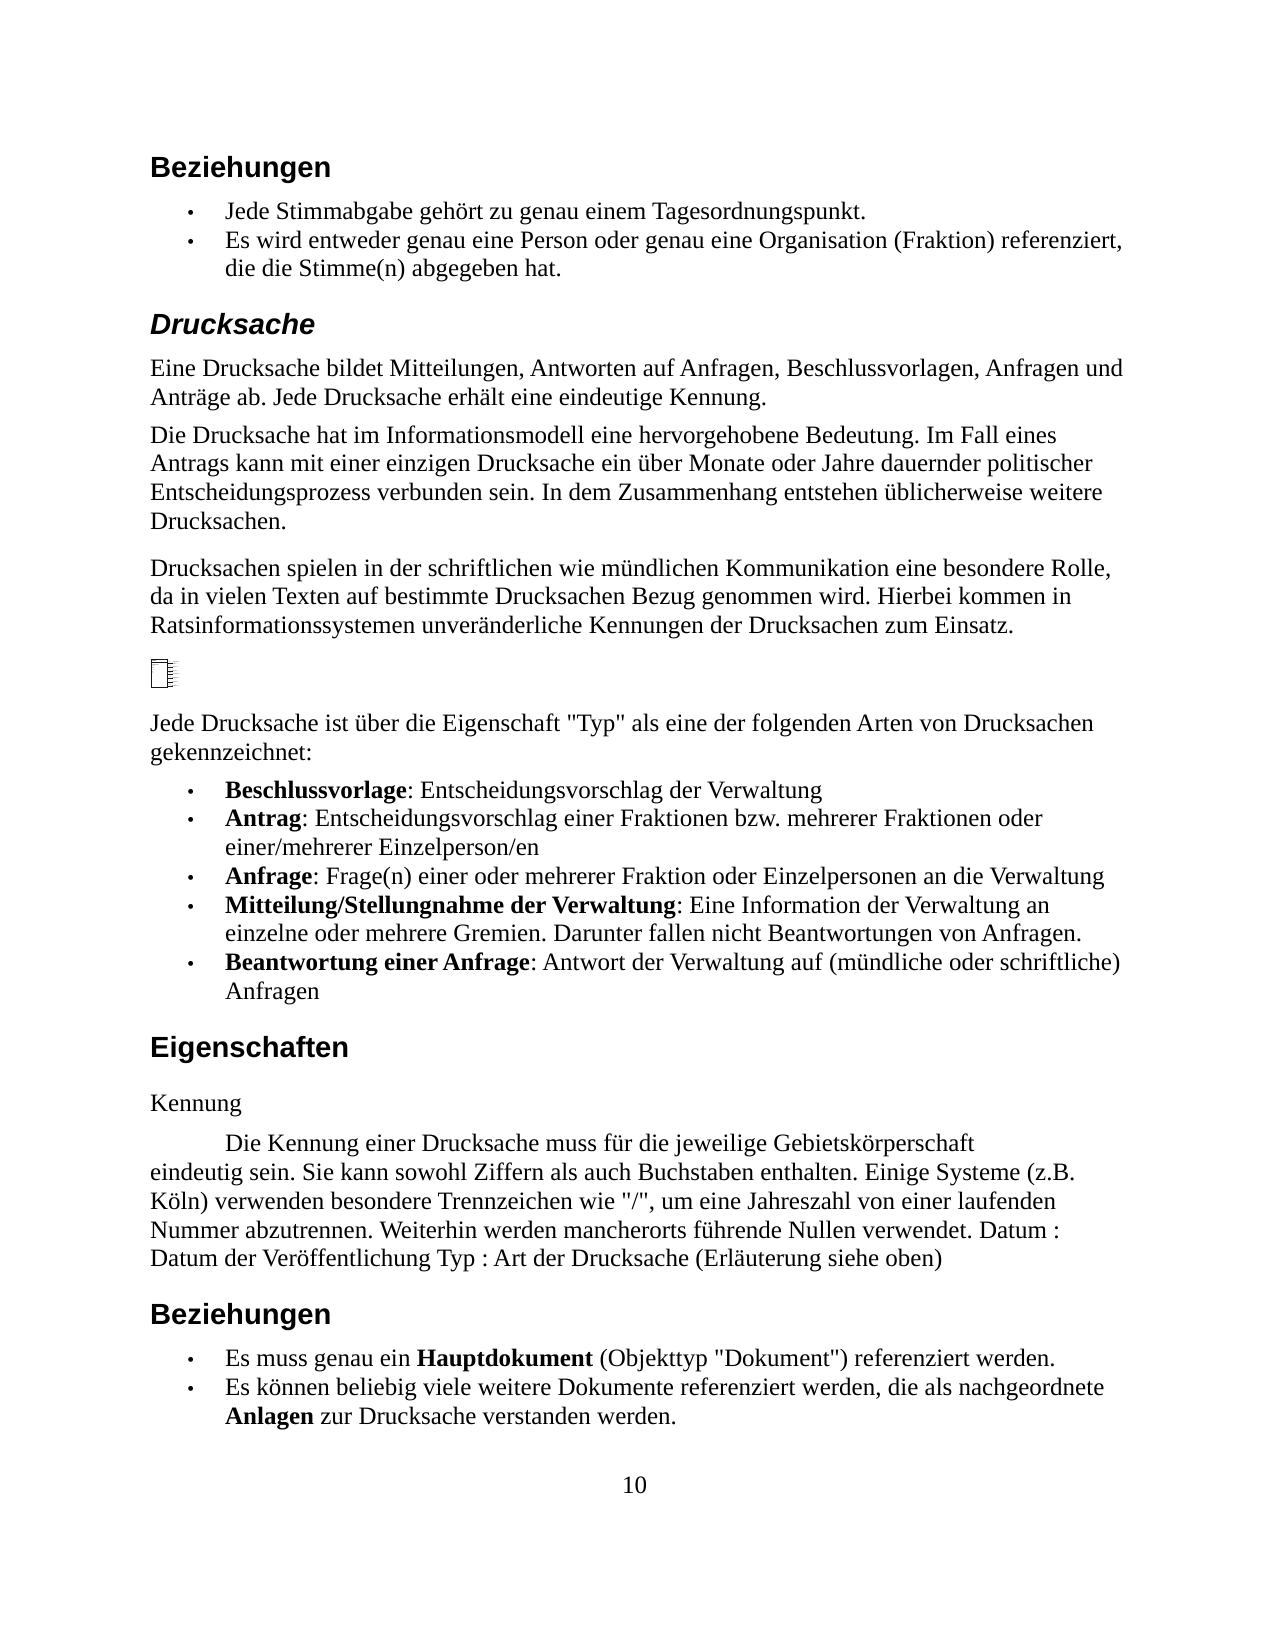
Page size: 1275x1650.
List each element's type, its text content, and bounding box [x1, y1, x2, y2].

text Die Kennung einer Drucksache muss für die jeweilige Gebietskörperschaft [225, 1128, 1125, 1157]
text Drucksachen spielen in der schriftlichen wie mündlichen Kommunikation eine besondere Rolle, da in vielen Texten auf bestimmte Drucksachen Bezug genommen wird. Hierbei kommen in Ratsinformationssystemen unveränderliche Kennungen der Drucksachen zum Einsatz. [150, 553, 1125, 639]
text Eine Drucksache bildet Mitteilungen, Antworten auf Anfragen, Beschlussvorlagen, Anfragen und Anträge ab. Jede Drucksache erhält eine eindeutige Kennung. [150, 353, 1125, 411]
list Beantwortung einer Anfrage: Antwort der Verwaltung auf (mündliche oder schriftliche) Anfragen [187, 947, 1125, 1005]
list Mitteilung/Stellungnahme der Verwaltung: Eine Information der Verwaltung an einzelne oder mehrere Gremien. Darunter fallen nicht Beantwortungen von Anfragen. [187, 890, 1125, 947]
text Kennung [150, 1088, 1125, 1116]
text Die Drucksache hat im Informationsmodell eine hervorgehobene Bedeutung. Im Fall eines Antrags kann mit einer einzigen Drucksache ein über Monate oder Jahre dauernder politischer Entscheidungsprozess verbunden sein. In dem Zusammenhang entstehen üblicherweise weitere Drucksachen. [150, 420, 1125, 535]
subtitle Drucksache [150, 307, 1125, 341]
list Es wird entweder genau eine Person oder genau eine Organisation (Fraktion) referenziert, die die Stimme(n) abgegeben hat. [187, 225, 1125, 282]
list Anfrage: Frage(n) einer oder mehrerer Fraktion oder Einzelpersonen an die Verwaltung [187, 861, 1125, 890]
subtitle Eigenschaften [150, 1030, 1125, 1063]
subtitle Beziehungen [150, 1297, 1125, 1331]
list Beschlussvorlage: Entscheidungsvorschlag der Verwaltung [187, 775, 1125, 803]
text eindeutig sein. Sie kann sowohl Ziffern als auch Buchstaben enthalten. Einige Systeme (z.B. Köln) verwenden besondere Trennzeichen wie "/", um eine Jahreszahl von einer laufenden Nummer abzutrennen. Weiterhin werden mancherorts führende Nullen verwendet. Datum : Datum der Veröffentlichung Typ : Art der Drucksache (Erläuterung siehe oben) [150, 1157, 1125, 1272]
list Jede Stimmabgabe gehört zu genau einem Tagesordnungspunkt. [187, 196, 1125, 225]
text Jede Drucksache ist über die Eigenschaft "Typ" als eine der folgenden Arten von Drucksachen gekennzeichnet: [150, 708, 1125, 766]
subtitle Beziehungen [150, 150, 1125, 183]
list Es können beliebig viele weitere Dokumente referenziert werden, die als nachgeordnete Anlagen zur Drucksache verstanden werden. [187, 1372, 1125, 1429]
list Es muss genau ein Hauptdokument (Objekttyp "Dokument") referenziert werden. [187, 1343, 1125, 1372]
list Antrag: Entscheidungsvorschlag einer Fraktionen bzw. mehrerer Fraktionen oder einer/mehrerer Einzelperson/en [187, 803, 1125, 861]
